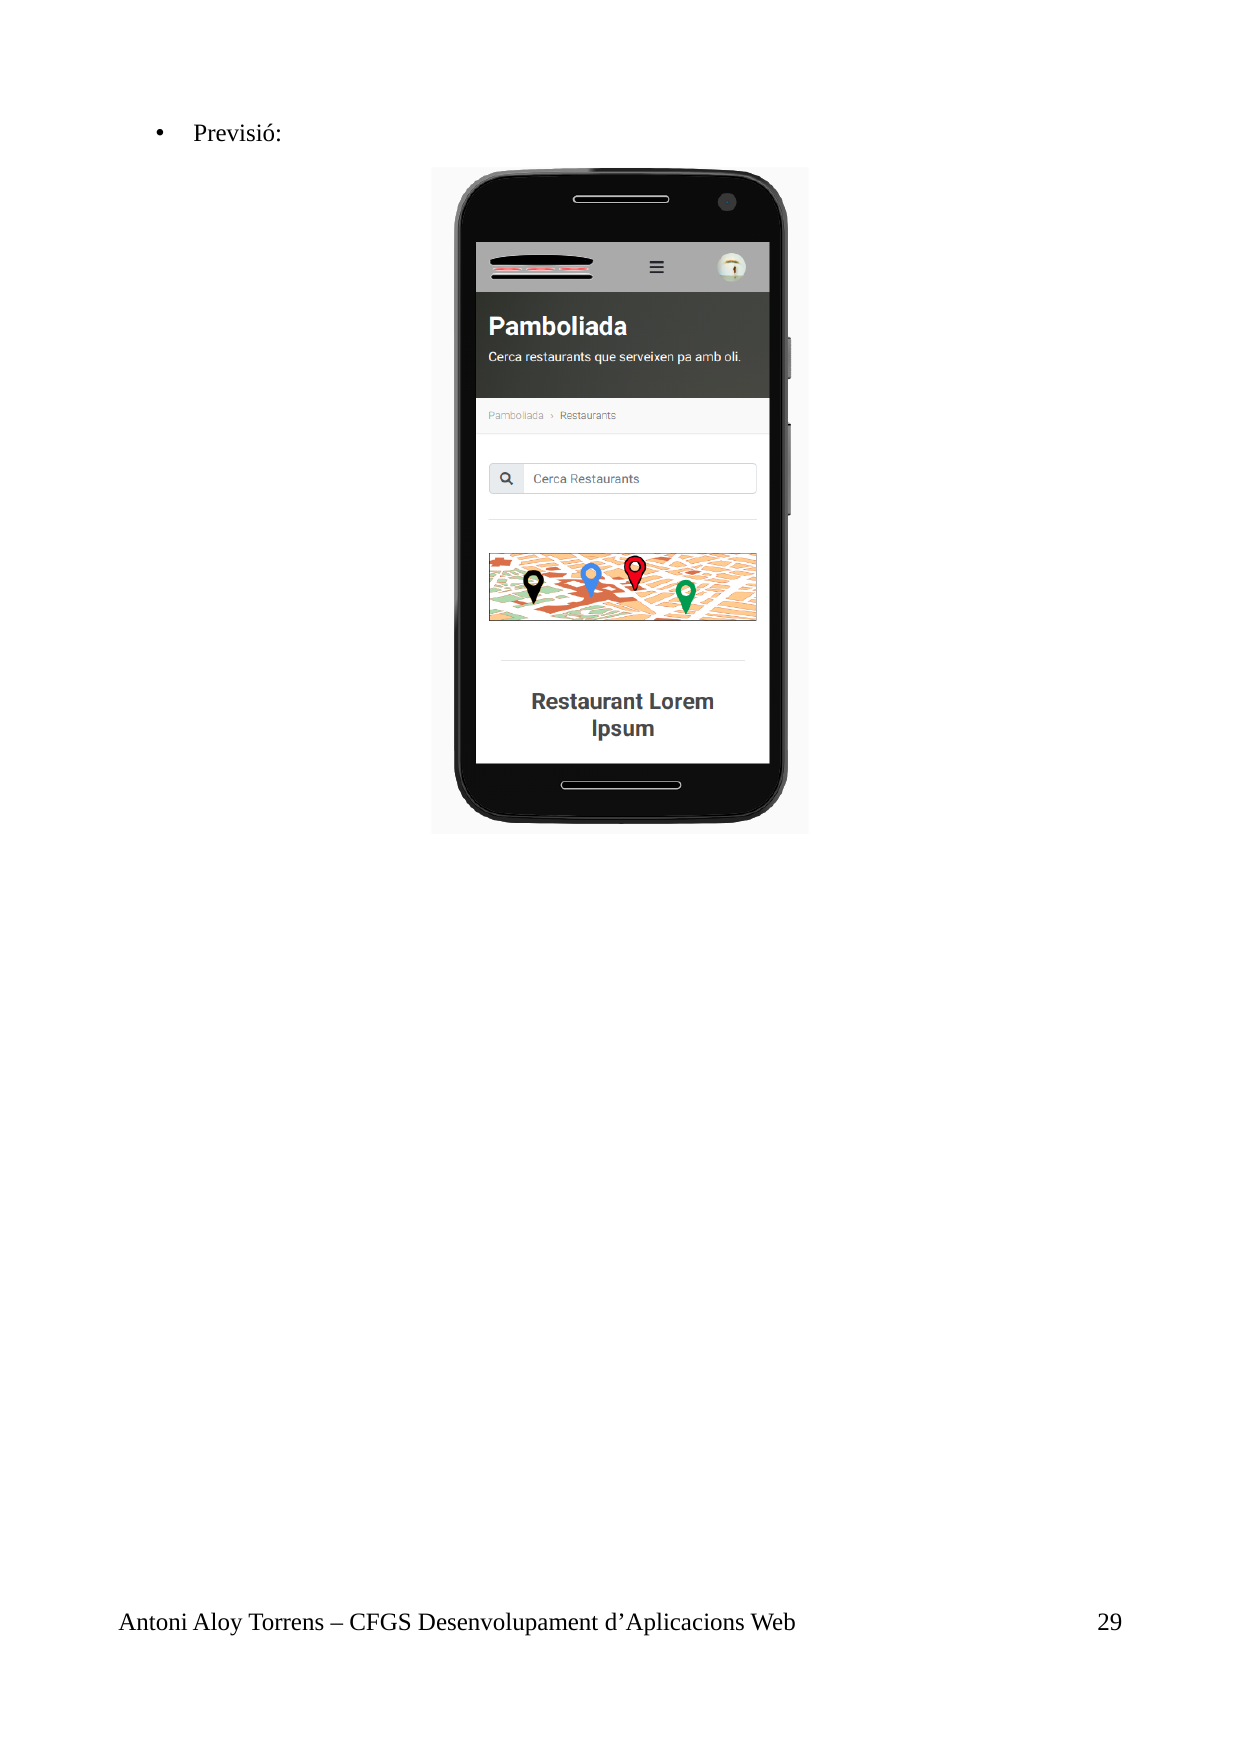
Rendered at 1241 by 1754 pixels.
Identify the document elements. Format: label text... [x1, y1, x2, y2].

picture [431, 167, 809, 834]
list Previsió: [156, 118, 1122, 147]
